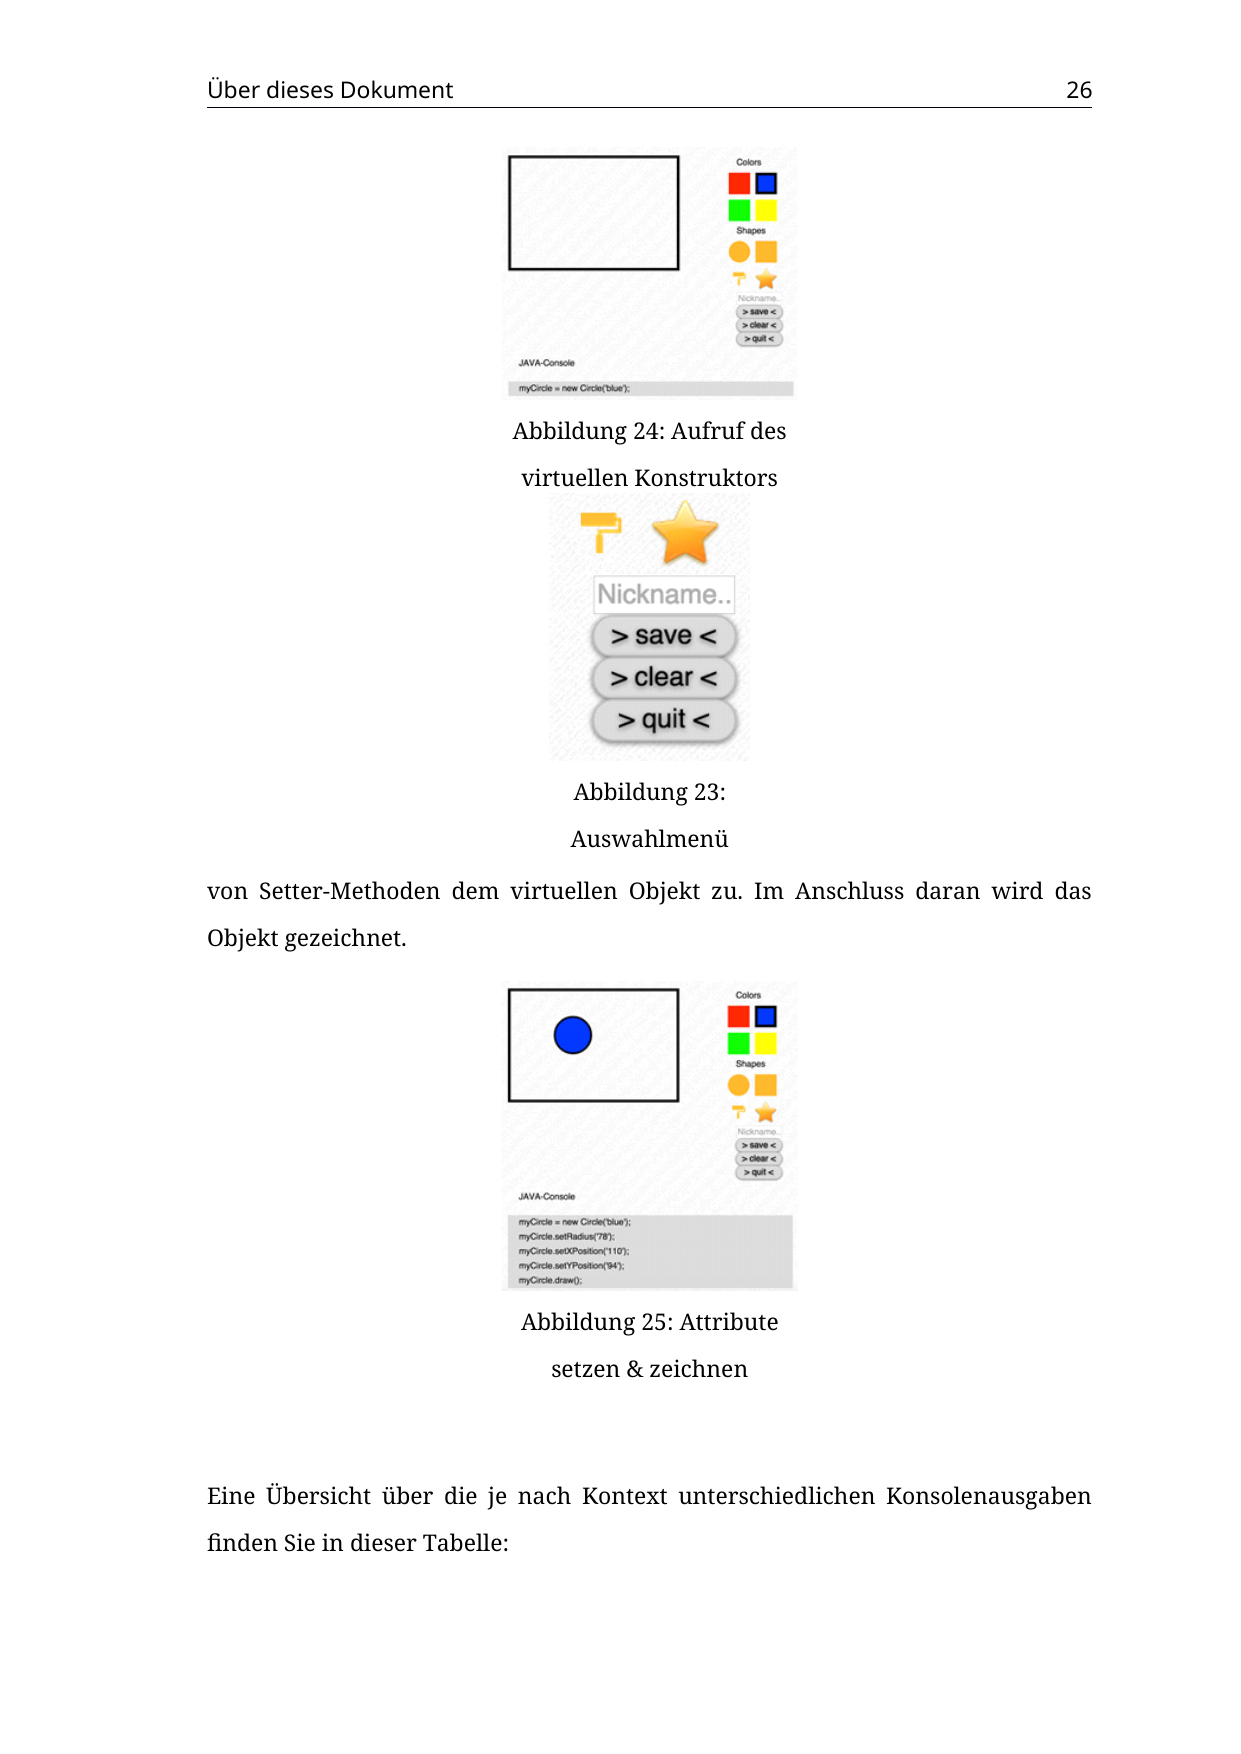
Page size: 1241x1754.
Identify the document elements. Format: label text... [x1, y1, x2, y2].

text von Setter-Methoden dem virtuellen Objekt zu. Im Anschluss daran wird das Objekt gezeichnet. [207, 148, 1092, 953]
text Abbildung 25: Attribute setzen & zeichnen [502, 1291, 798, 1384]
text Abbildung 24: Aufruf des virtuellen Konstruktors [502, 400, 797, 493]
text Abbildung 23: Auswahlmenü [549, 761, 750, 854]
text Eine Übersicht über die je nach Kontext unterschiedlichen Konsolenausgaben finden Sie in dieser Tabelle: [207, 1480, 1092, 1558]
